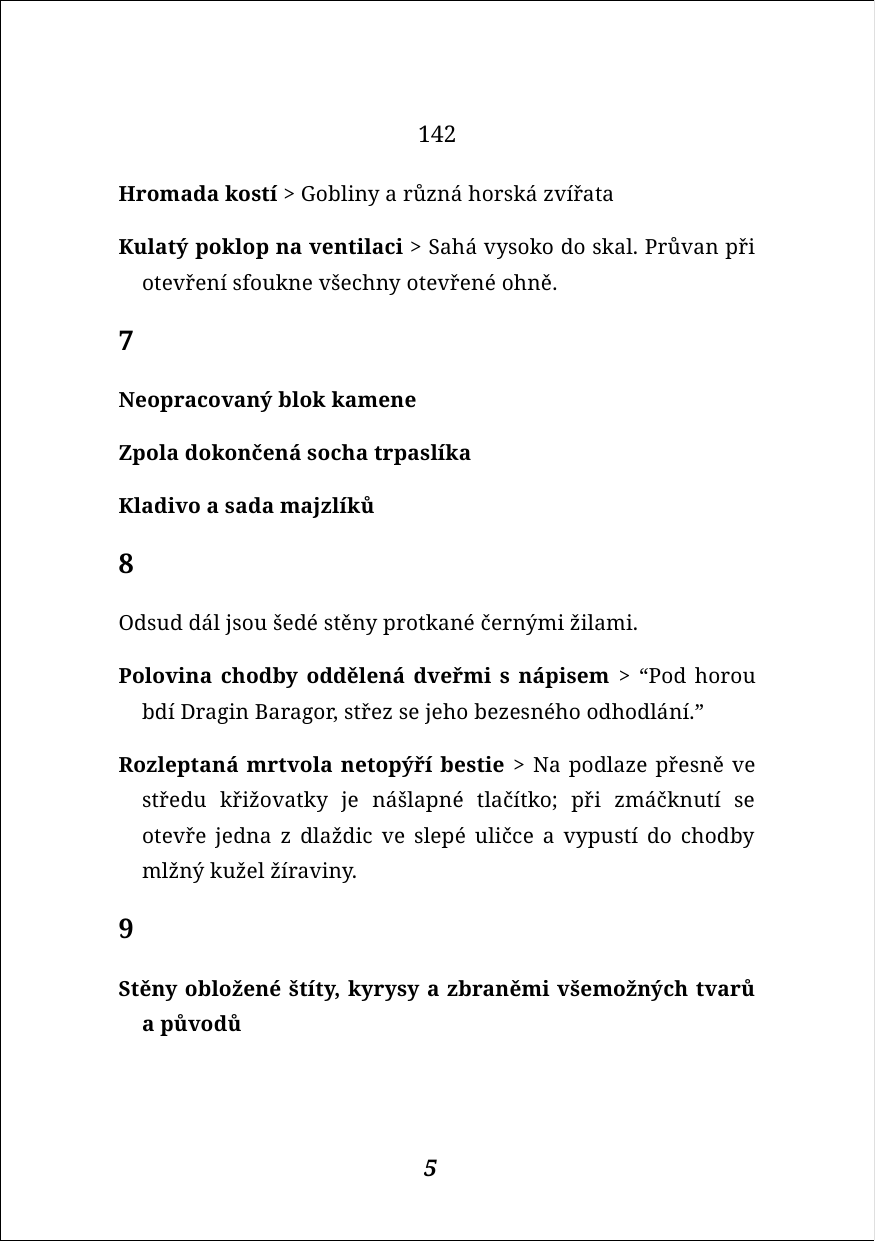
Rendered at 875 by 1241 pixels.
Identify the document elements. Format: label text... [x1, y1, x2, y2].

text Kladivo a sada majzlíků [118, 491, 756, 519]
text Neopracovaný blok kamene [118, 385, 756, 413]
text Rozleptaná mrtvola netopýří bestie > Na podlaze přesně ve středu křižovatky je nášlapné tlačítko; při zmáčknutí se otevře jedna z dlaždic ve slepé uličce a vypustí do chodby mlžný kužel žíraviny. [118, 750, 756, 885]
text 7 [118, 321, 756, 358]
text Odsud dál jsou šedé stěny protkané černými žilami. [118, 608, 756, 637]
text Polovina chodby oddělená dveřmi s nápisem > “Pod horou bdí Dragin Baragor, střez se jeho bezesného odhodlání.” [118, 661, 756, 725]
text Hromada kostí > Gobliny a různá horská zvířata [118, 179, 756, 207]
text 9 [118, 910, 756, 947]
text Zpola dokončená socha trpaslíka [118, 438, 756, 466]
text 8 [118, 544, 756, 581]
text Stěny obložené štíty, kyrysy a zbraněmi všemožných tvarů a původů [118, 974, 756, 1038]
text Kulatý poklop na ventilaci > Sahá vysoko do skal. Průvan při otevření sfoukne všechny otevřené ohně. [118, 232, 756, 296]
